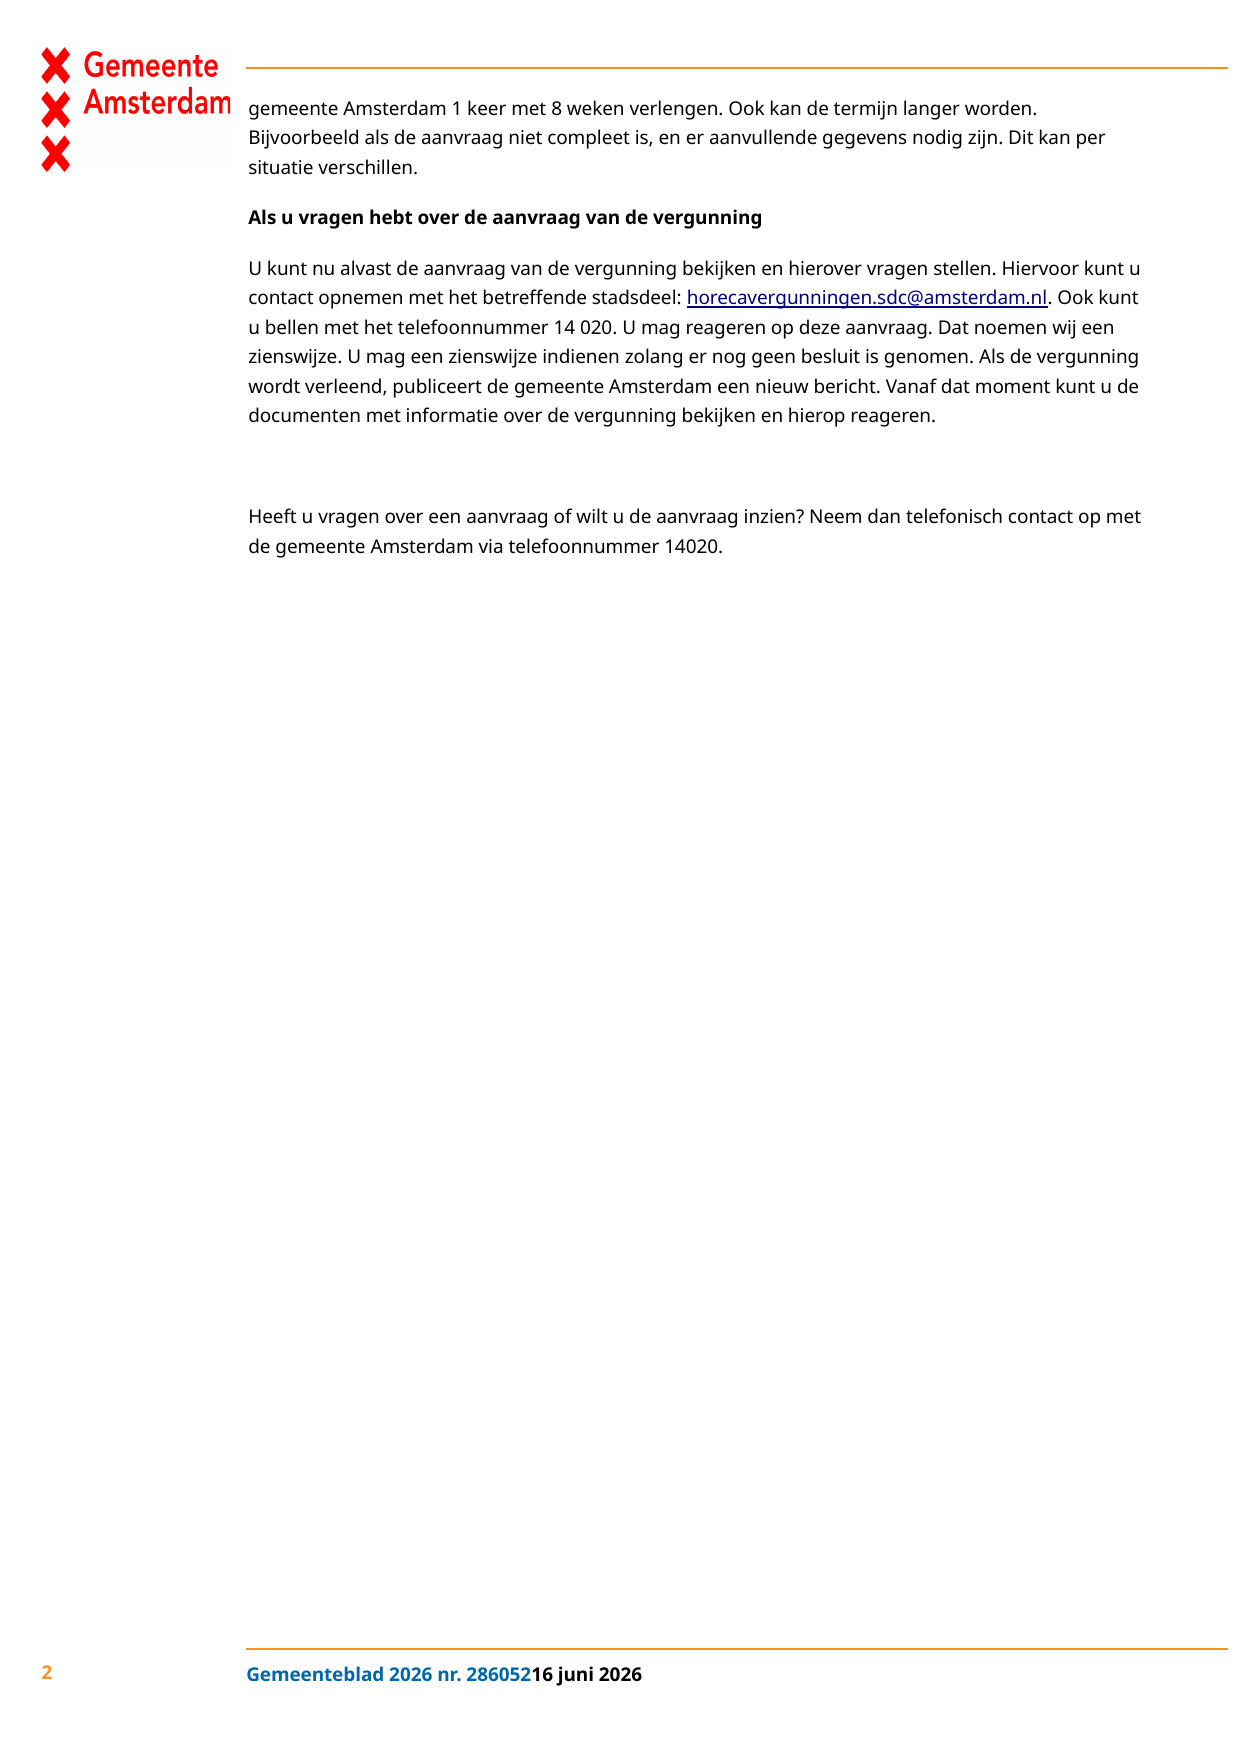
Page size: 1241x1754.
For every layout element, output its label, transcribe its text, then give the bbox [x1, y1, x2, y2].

text Als u vragen hebt over de aanvraag van de vergunning [248, 204, 1152, 230]
text Heeft u vragen over een aanvraag of wilt u de aanvraag inzien? Neem dan telefonisch contact op met de gemeente Amsterdam via telefoonnummer 14020. [248, 503, 1152, 559]
picture [41, 47, 231, 172]
text gemeente Amsterdam 1 keer met 8 weken verlengen. Ook kan de termijn langer worden. Bijvoorbeeld als de aanvraag niet compleet is, en er aanvullende gegevens nodig zijn. Dit kan per situatie verschillen. [248, 95, 1152, 180]
text U kunt nu alvast de aanvraag van de vergunning bekijken en hierover vragen stellen. Hiervoor kunt u contact opnemen met het betreffende stadsdeel: horecavergunningen.sdc@amsterdam.nl. Ook kunt u bellen met het telefoonnummer 14 020. U mag reageren op deze aanvraag. Dat noemen wij een zienswijze. U mag een zienswijze indienen zolang er nog geen besluit is genomen. Als de vergunning wordt verleend, publiceert de gemeente Amsterdam een nieuw bericht. Vanaf dat moment kunt u de documenten met informatie over de vergunning bekijken en hierop reageren. [248, 255, 1152, 428]
